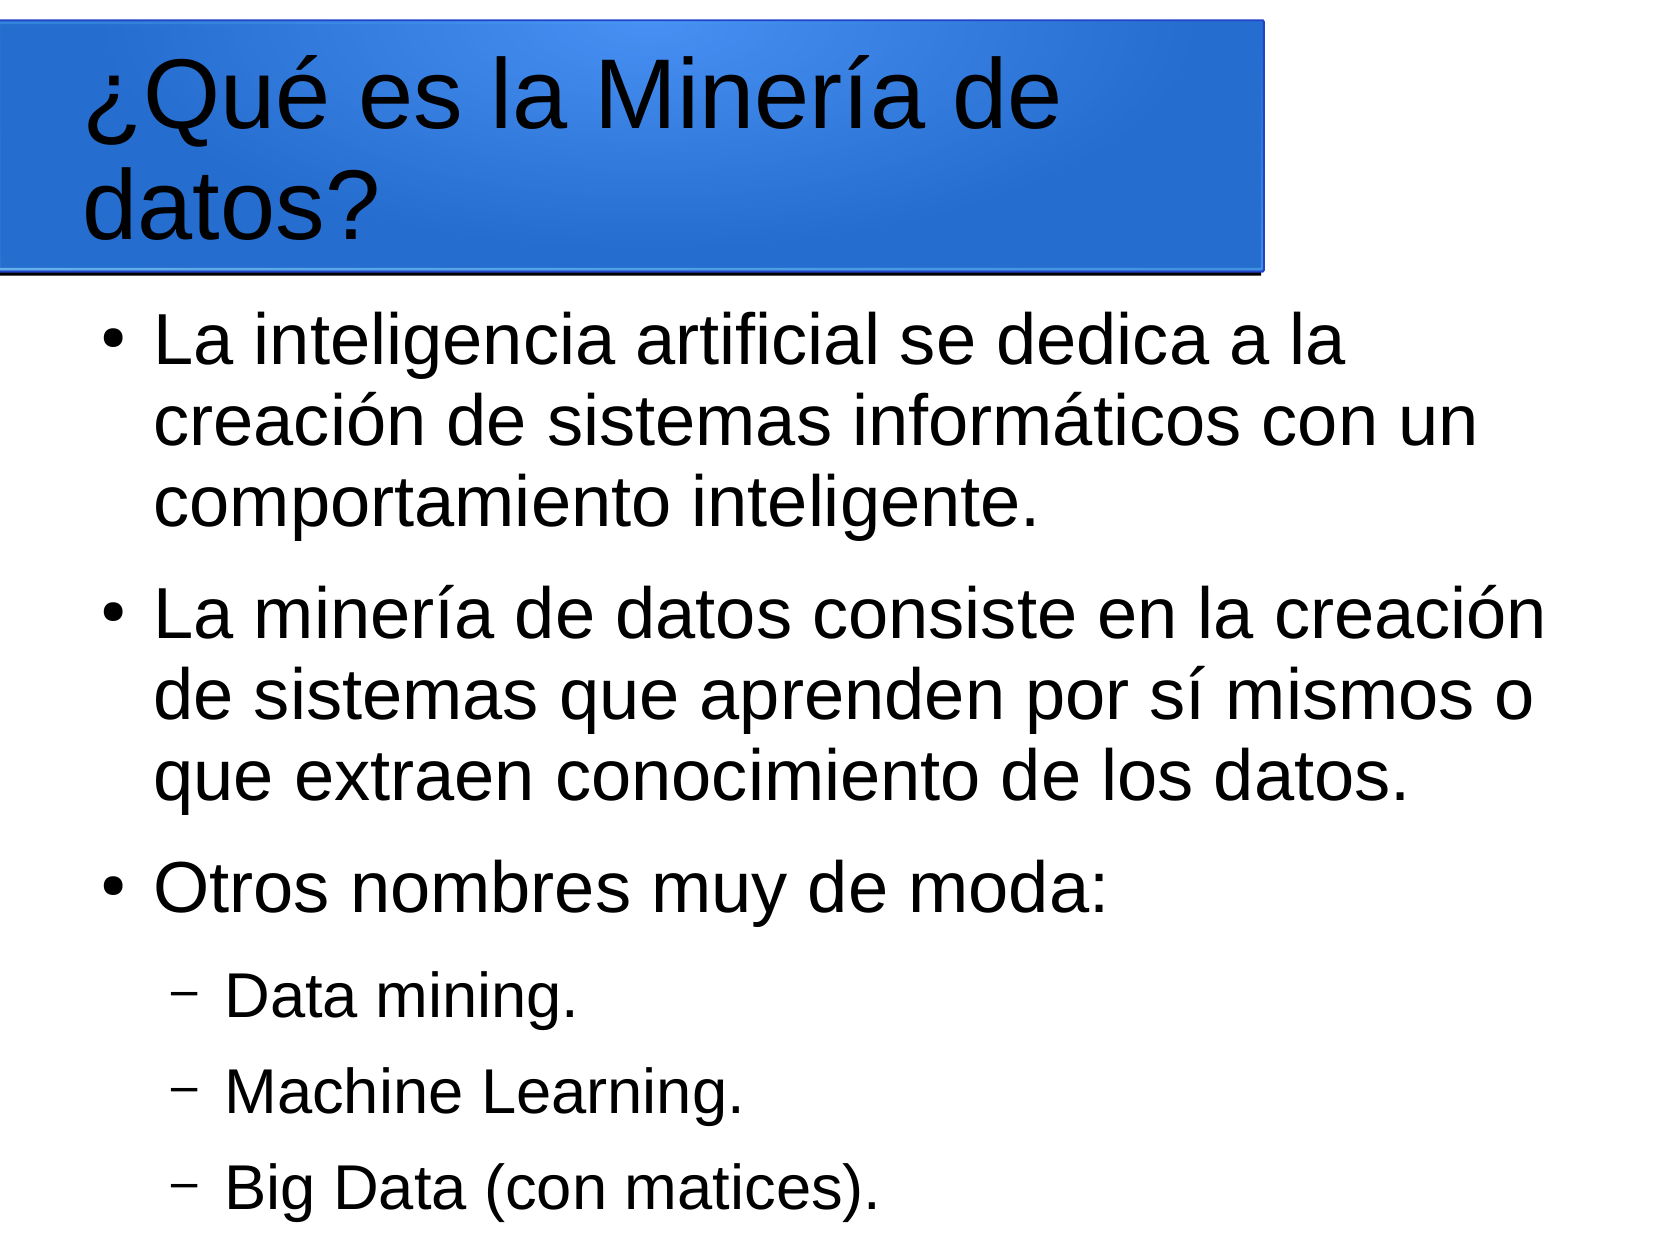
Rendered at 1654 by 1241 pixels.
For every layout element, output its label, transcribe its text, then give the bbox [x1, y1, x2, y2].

title ¿Qué es la Minería de datos? [82, 38, 1235, 261]
list La inteligencia artificial se dedica a la creación de sistemas informáticos con un comportamiento inteligente. La minería de datos consiste en la creación de sistemas que aprenden por sí mismos o que extraen conocimiento de los datos. Otros nombres muy de moda: Data mining. Machine Learning. Big Data (con matices). [82, 299, 1571, 1019]
